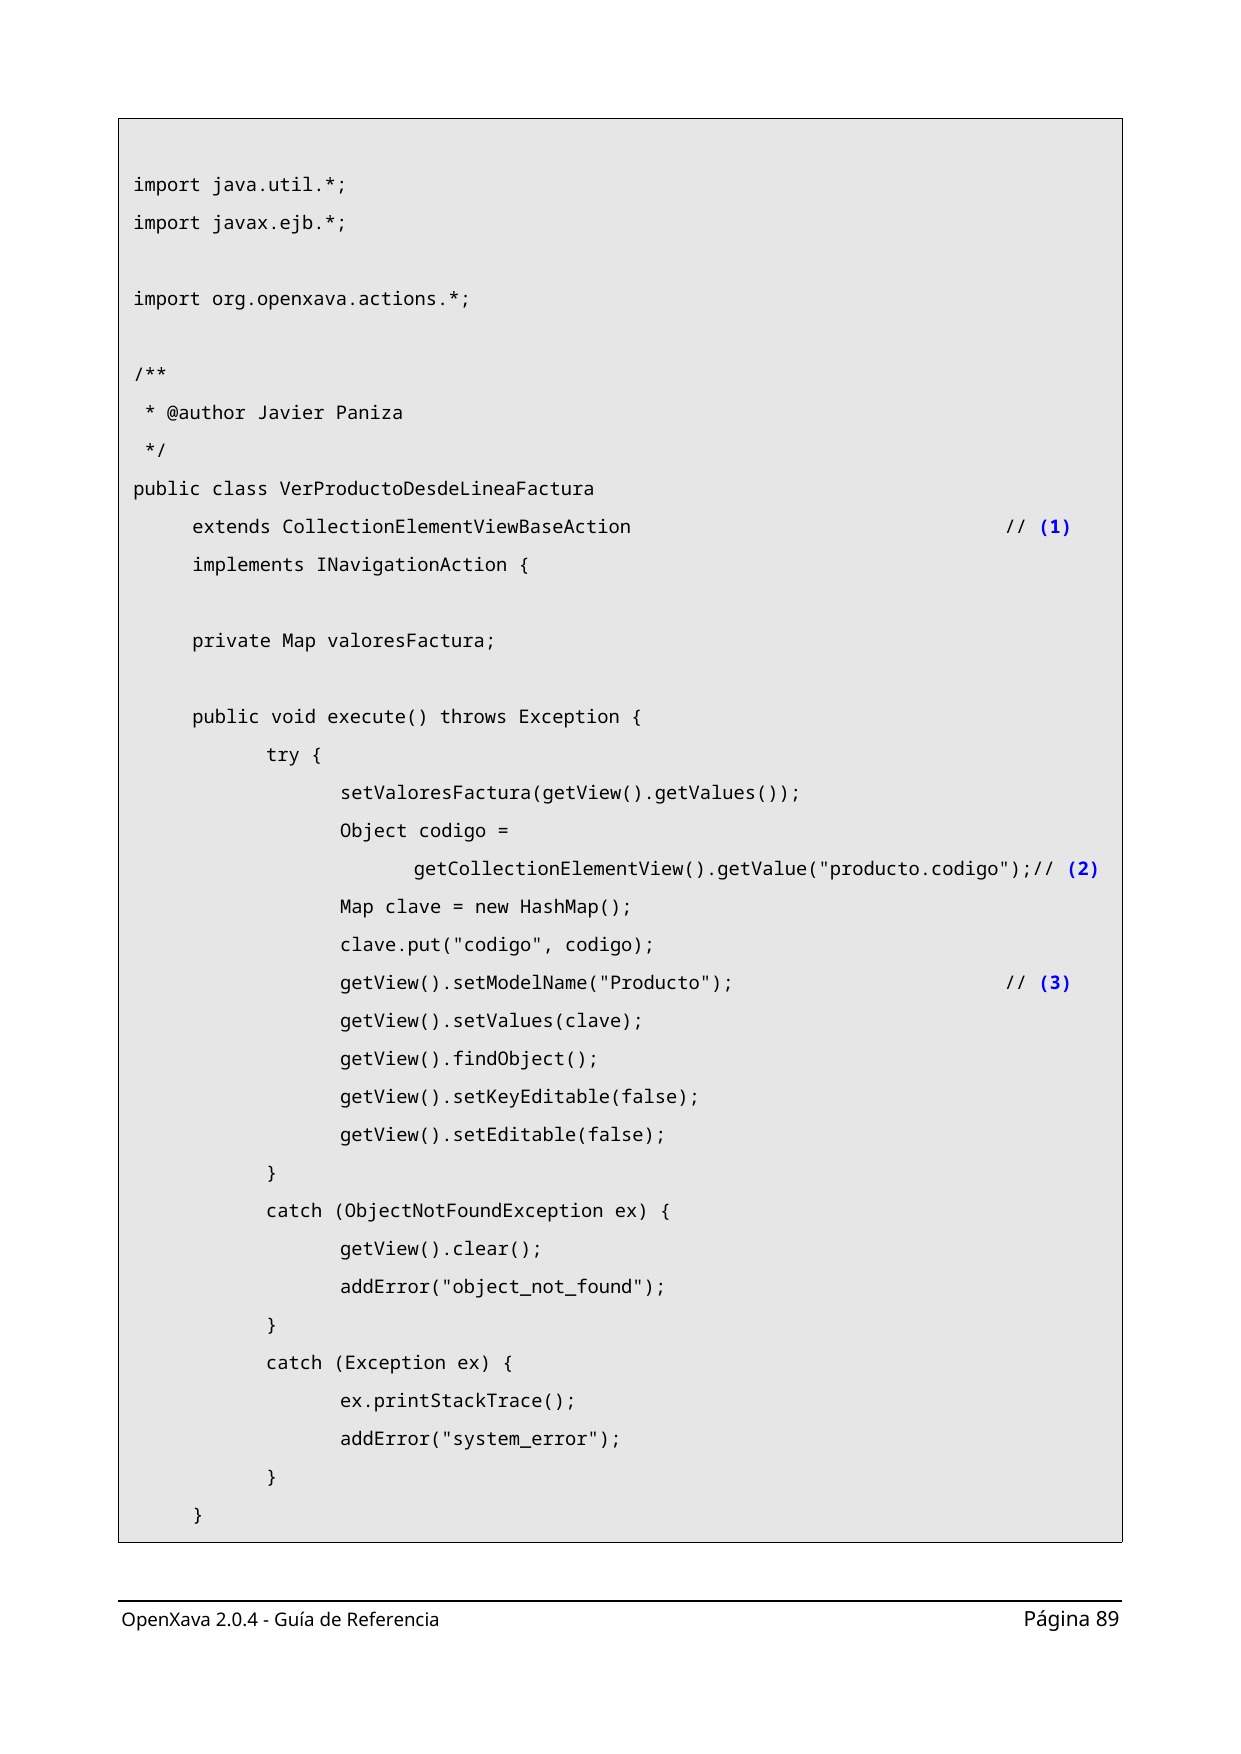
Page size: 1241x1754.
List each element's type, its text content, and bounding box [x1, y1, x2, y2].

text try { [119, 726, 1122, 764]
text addError("object_not_found"); [119, 1259, 1122, 1297]
text getView().setValues(clave); [119, 993, 1122, 1031]
text getView().setKeyEditable(false); [119, 1069, 1122, 1107]
text setValoresFactura(getView().getValues()); [119, 764, 1122, 802]
text Object codigo = [119, 802, 1122, 841]
text import org.openxava.actions.*; [119, 270, 1122, 308]
text * @author Javier Paniza [119, 384, 1122, 422]
text addError("system_error"); [119, 1411, 1122, 1449]
text */ [119, 422, 1122, 460]
text getView().findObject(); [119, 1031, 1122, 1069]
text getView().setEditable(false); [119, 1107, 1122, 1145]
text import javax.ejb.*; [119, 194, 1122, 232]
text ex.printStackTrace(); [119, 1373, 1122, 1411]
text public void execute() throws Exception { [119, 688, 1122, 726]
text getView().clear(); [119, 1221, 1122, 1259]
text getCollectionElementView().getValue("producto.codigo");// (2) [119, 841, 1122, 878]
text catch (Exception ex) { [119, 1335, 1122, 1373]
text } [119, 1487, 1122, 1542]
text extends CollectionElementViewBaseAction // (1) [119, 498, 1122, 536]
text catch (ObjectNotFoundException ex) { [119, 1183, 1122, 1221]
text } [119, 1145, 1122, 1183]
text import java.util.*; [119, 156, 1122, 194]
text public class VerProductoDesdeLineaFactura [119, 460, 1122, 498]
text implements INavigationAction { [119, 536, 1122, 574]
text } [119, 1297, 1122, 1335]
text getView().setModelName("Producto"); // (3) [119, 954, 1122, 993]
text private Map valoresFactura; [119, 612, 1122, 650]
text clave.put("codigo", codigo); [119, 917, 1122, 954]
text /** [119, 346, 1122, 384]
text Map clave = new HashMap(); [119, 878, 1122, 917]
text } [119, 1449, 1122, 1487]
